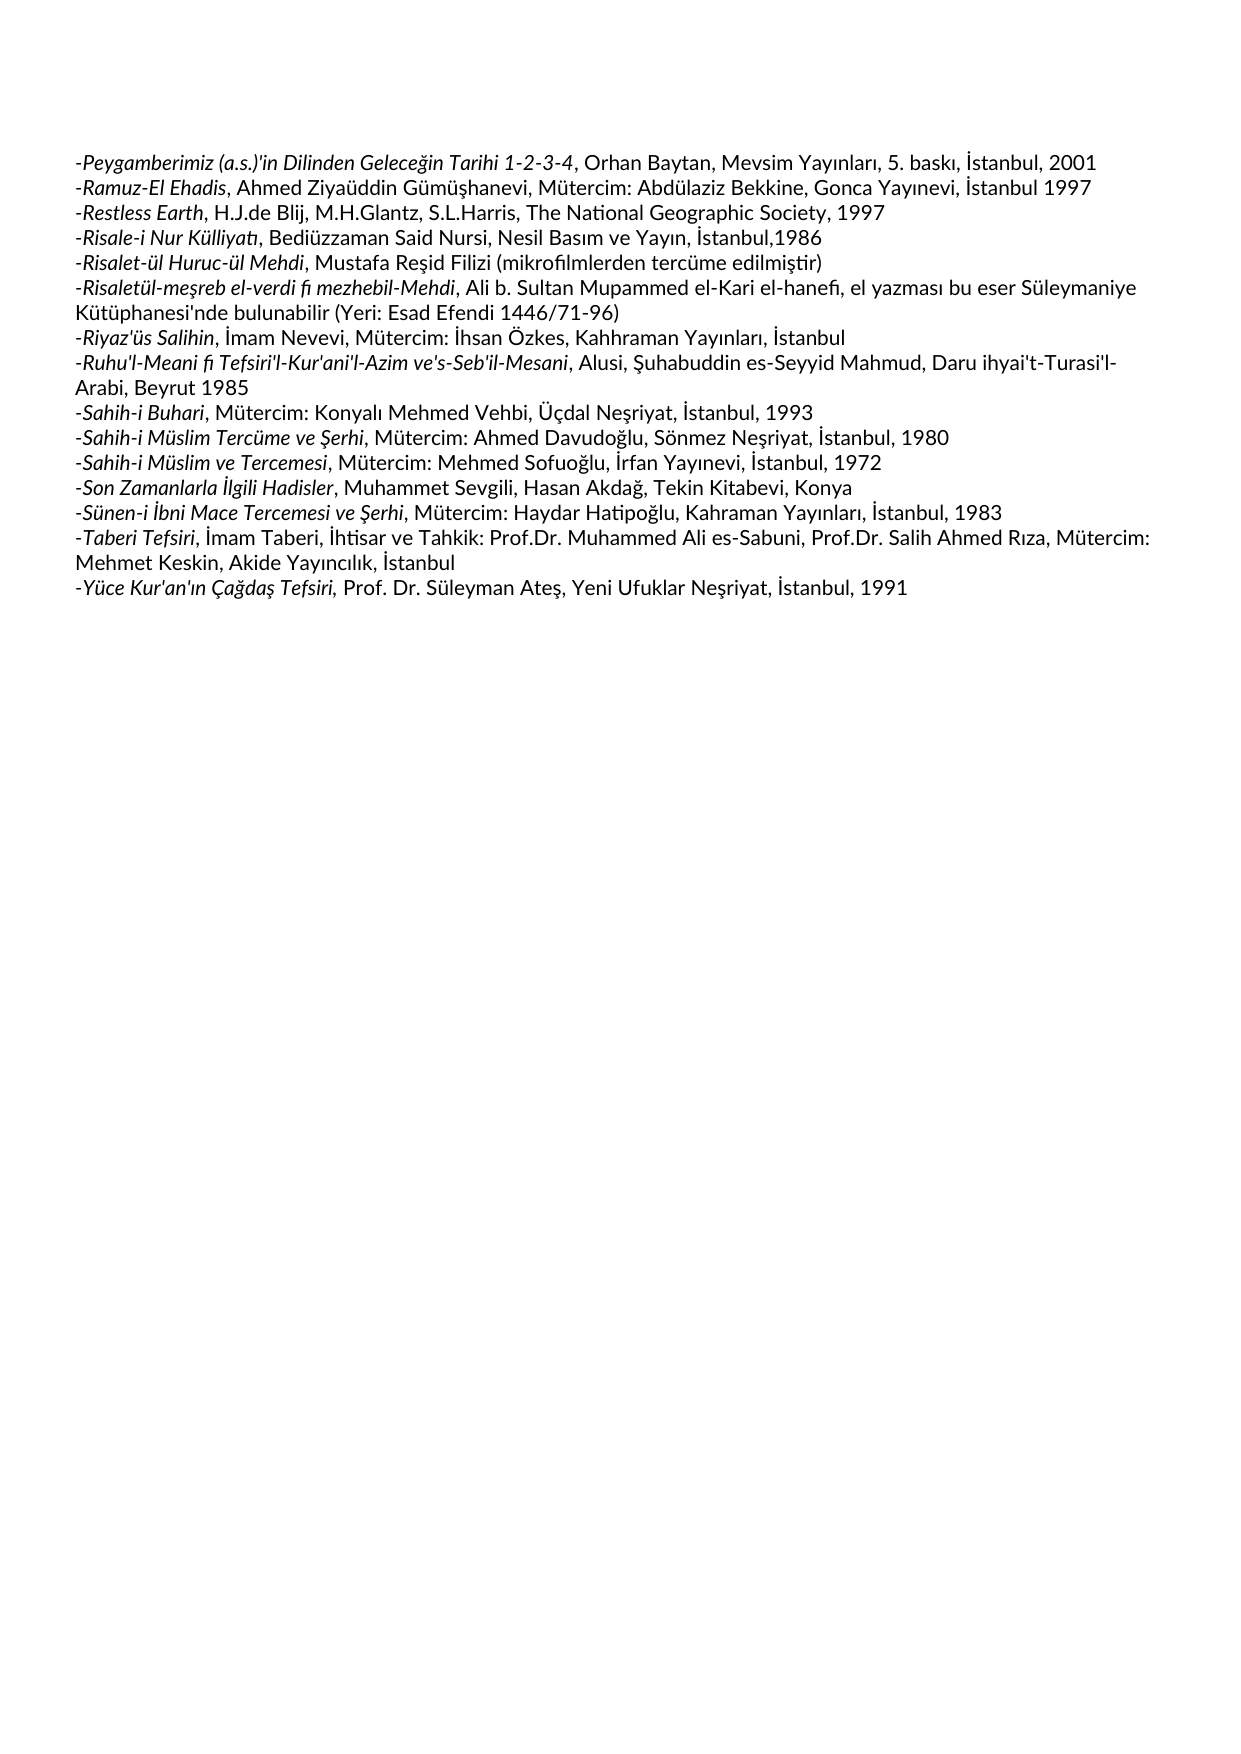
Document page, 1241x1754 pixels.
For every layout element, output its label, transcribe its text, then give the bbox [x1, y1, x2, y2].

text -Restless Earth, H.J.de Blij, M.H.Glantz, S.L.Harris, The National Geographic Society, 1997 [75, 200, 1165, 225]
text -Risale-i Nur Külliyatı, Bediüzzaman Said Nursi, Nesil Basım ve Yayın, İstanbul,1986 [75, 225, 1165, 250]
text -Yüce Kur'an'ın Çağdaş Tefsiri, Prof. Dr. Süleyman Ateş, Yeni Ufuklar Neşriyat, İstanbul, 1991 [75, 575, 1165, 600]
text -Ruhu'l-Meani fi Tefsiri'l-Kur'ani'l-Azim ve's-Seb'il-Mesani, Alusi, Şuhabuddin es-Seyyid Mahmud, Daru ihyai't-Turasi'l-Arabi, Beyrut 1985 [75, 350, 1165, 400]
text -Ramuz-El Ehadis, Ahmed Ziyaüddin Gümüşhanevi, Mütercim: Abdülaziz Bekkine, Gonca Yayınevi, İstanbul 1997 [75, 175, 1165, 200]
text -Sünen-i İbni Mace Tercemesi ve Şerhi, Mütercim: Haydar Hatipoğlu, Kahraman Yayınları, İstanbul, 1983 [75, 500, 1165, 525]
text -Sahih-i Müslim Tercüme ve Şerhi, Mütercim: Ahmed Davudoğlu, Sönmez Neşriyat, İstanbul, 1980 [75, 425, 1165, 450]
text -Taberi Tefsiri, İmam Taberi, İhtisar ve Tahkik: Prof.Dr. Muhammed Ali es-Sabuni, Prof.Dr. Salih Ahmed Rıza, Mütercim: Mehmet Keskin, Akide Yayıncılık, İstanbul [75, 525, 1165, 575]
text -Risalet-ül Huruc-ül Mehdi, Mustafa Reşid Filizi (mikrofilmlerden tercüme edilmiştir) [75, 250, 1165, 275]
text -Risaletül-meşreb el-verdi fi mezhebil-Mehdi, Ali b. Sultan Mupammed el-Kari el-hanefi, el yazması bu eser Süleymaniye Kütüphanesi'nde bulunabilir (Yeri: Esad Efendi 1446/71-96) [75, 275, 1165, 325]
text -Sahih-i Buhari, Mütercim: Konyalı Mehmed Vehbi, Üçdal Neşriyat, İstanbul, 1993 [75, 400, 1165, 425]
text -Son Zamanlarla İlgili Hadisler, Muhammet Sevgili, Hasan Akdağ, Tekin Kitabevi, Konya [75, 475, 1165, 500]
text -Riyaz'üs Salihin, İmam Nevevi, Mütercim: İhsan Özkes, Kahhraman Yayınları, İstanbul [75, 325, 1165, 350]
text -Peygamberimiz (a.s.)'in Dilinden Geleceğin Tarihi 1-2-3-4, Orhan Baytan, Mevsim Yayınları, 5. baskı, İstanbul, 2001 [75, 150, 1165, 175]
text -Sahih-i Müslim ve Tercemesi, Mütercim: Mehmed Sofuoğlu, İrfan Yayınevi, İstanbul, 1972 [75, 450, 1165, 475]
